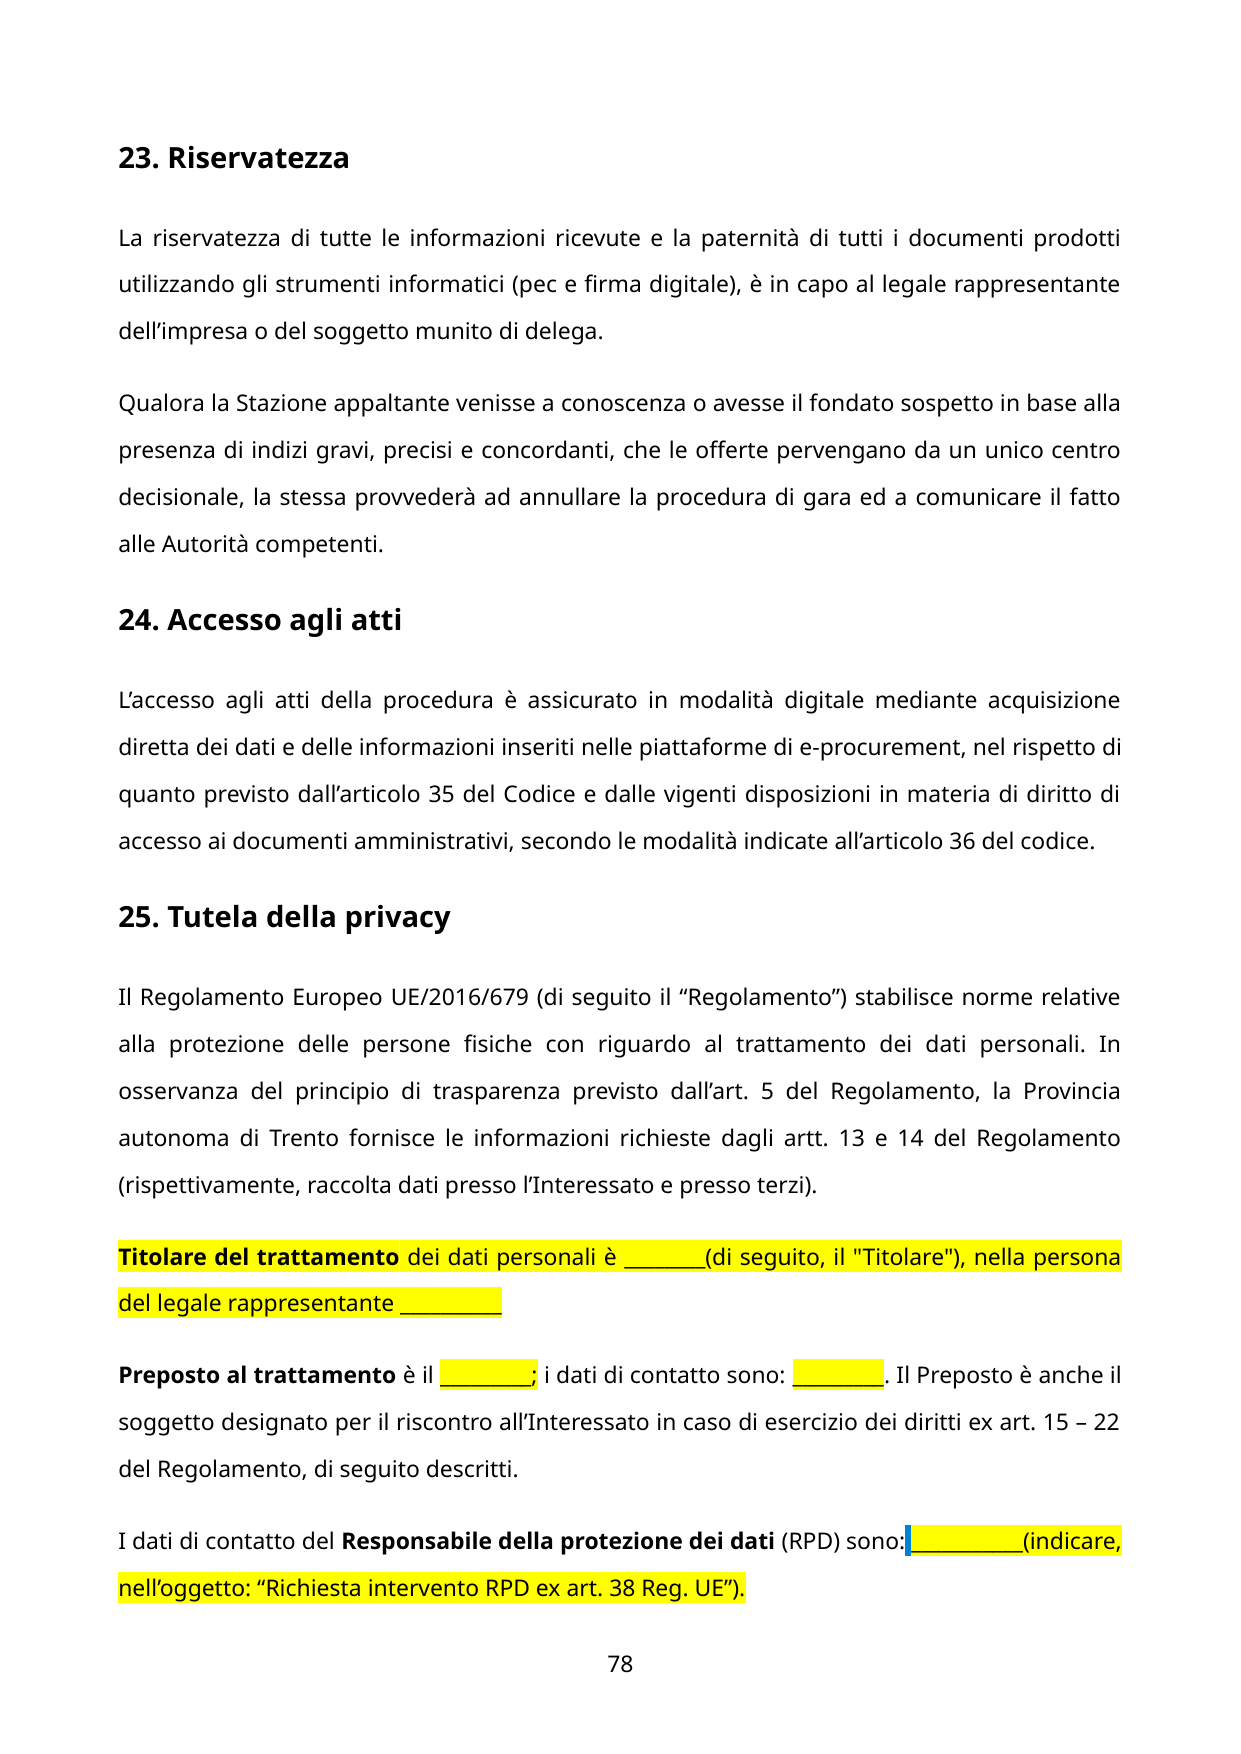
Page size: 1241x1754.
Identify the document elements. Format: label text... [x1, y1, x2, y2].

list Il Regolamento Europeo UE/2016/679 (di seguito il “Regolamento”) stabilisce norme relative alla protezione delle persone fisiche con riguardo al trattamento dei dati personali. In osservanza del principio di trasparenza previsto dall’art. 5 del Regolamento, la Provincia autonoma di Trento fornisce le informazioni richieste dagli artt. 13 e 14 del Regolamento (rispettivamente, raccolta dati presso l’Interessato e presso terzi). [118, 981, 1122, 1200]
text La riservatezza di tutte le informazioni ricevute e la paternità di tutti i documenti prodotti utilizzando gli strumenti informatici (pec e firma digitale), è in capo al legale rappresentante dell’impresa o del soggetto munito di delega. [118, 221, 1122, 346]
text Qualora la Stazione appaltante venisse a conoscenza o avesse il fondato sospetto in base alla presenza di indizi gravi, precisi e concordanti, che le offerte pervengano da un unico centro decisionale, la stessa provvederà ad annullare la procedura di gara ed a comunicare il fatto alle Autorità competenti. [118, 387, 1122, 559]
list Titolare del trattamento dei dati personali è ________(di seguito, il "Titolare"), nella persona del legale rappresentante __________ [118, 1240, 1122, 1318]
text 25. Tutela della privacy [118, 897, 1122, 936]
list I dati di contatto del Responsabile della protezione dei dati (RPD) sono: ___________(indicare, nell’oggetto: “Richiesta intervento RPD ex art. 38 Reg. UE”). [118, 1525, 1122, 1603]
text 23. Riservatezza [118, 137, 1122, 177]
list Preposto al trattamento è il _________; i dati di contatto sono: _________. Il Preposto è anche il soggetto designato per il riscontro all’Interessato in caso di esercizio dei diritti ex art. 15 – 22 del Regolamento, di seguito descritti. [118, 1359, 1122, 1484]
text L’accesso agli atti della procedura è assicurato in modalità digitale mediante acquisizione diretta dei dati e delle informazioni inseriti nelle piattaforme di e-procurement, nel rispetto di quanto previsto dall’articolo 35 del Codice e dalle vigenti disposizioni in materia di diritto di accesso ai documenti amministrativi, secondo le modalità indicate all’articolo 36 del codice. [118, 684, 1122, 856]
text 24. Accesso agli atti [118, 599, 1122, 639]
